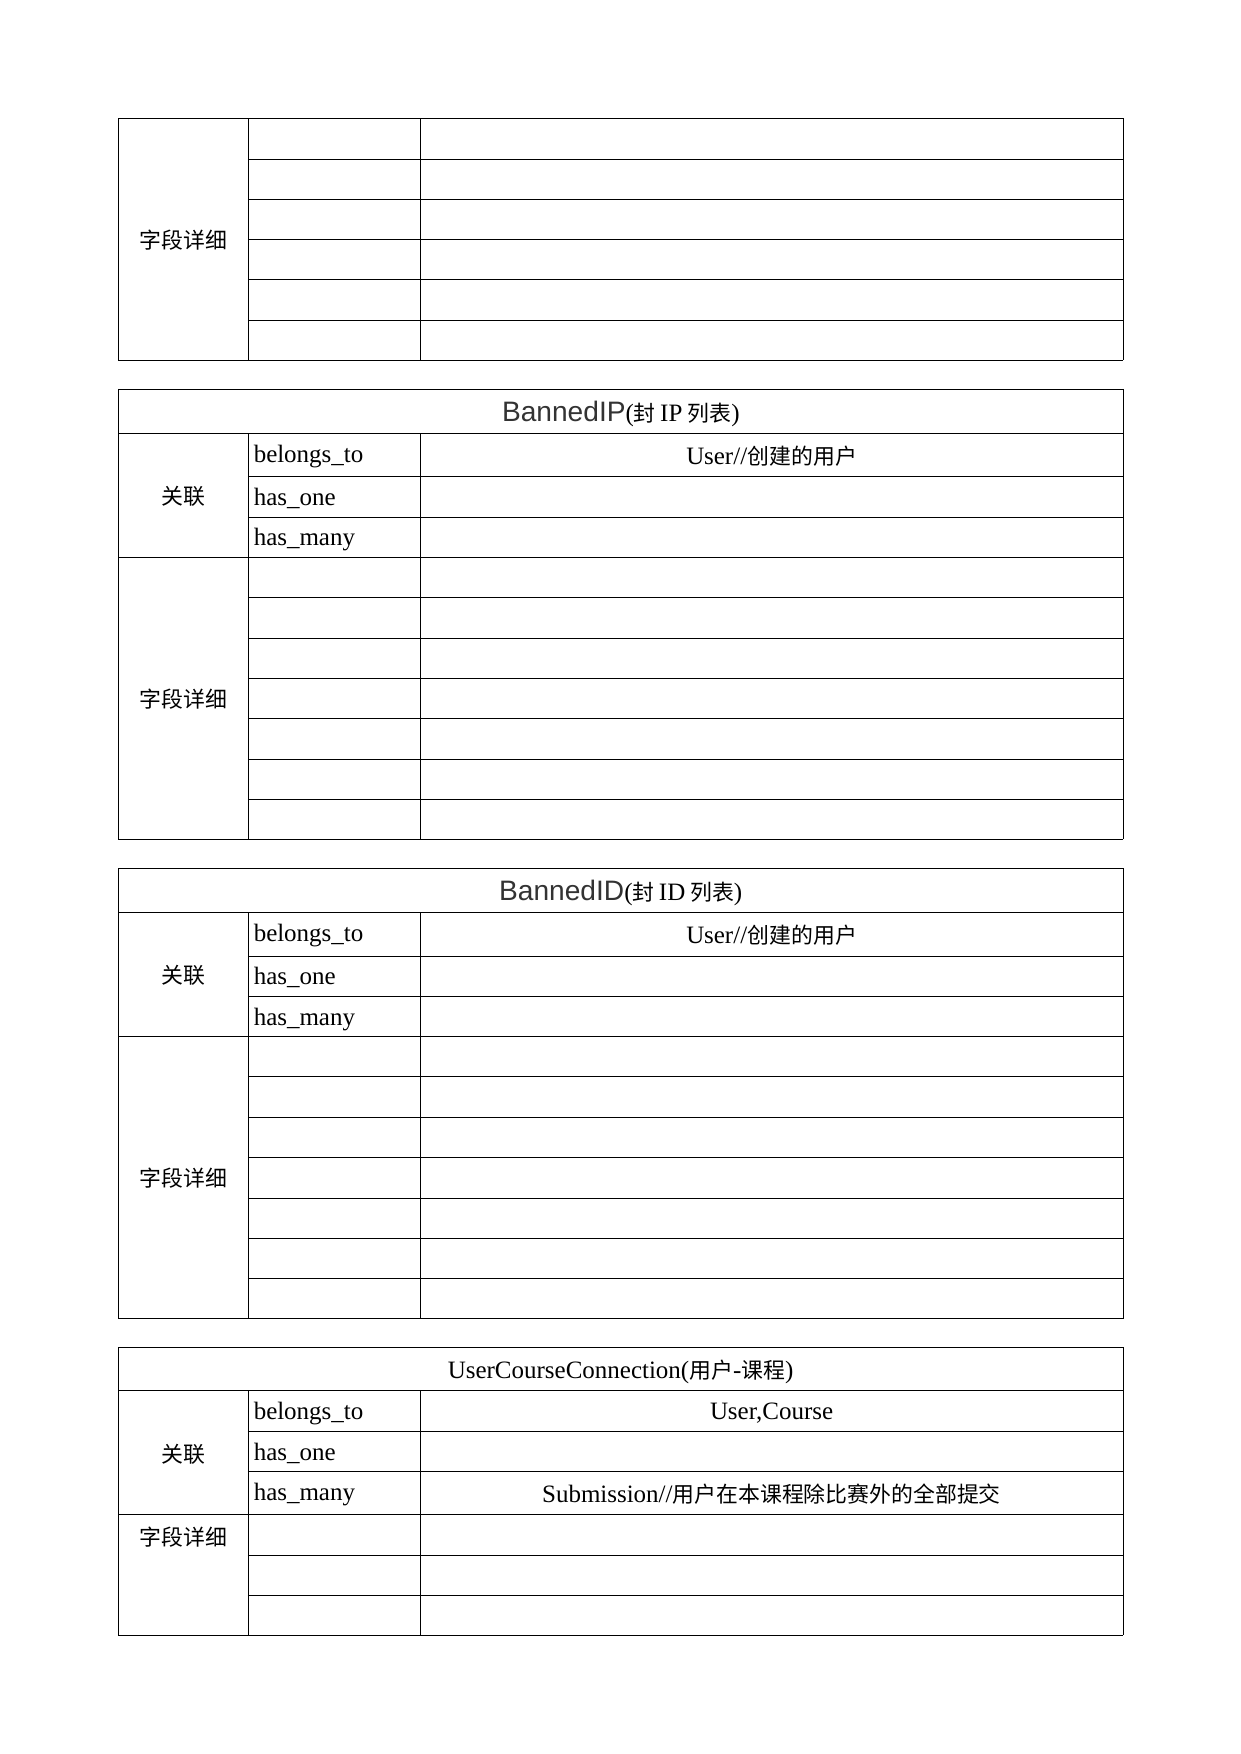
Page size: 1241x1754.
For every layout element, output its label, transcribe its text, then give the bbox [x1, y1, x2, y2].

table_cell [421, 518, 1123, 557]
table_cell [421, 200, 1123, 239]
table_cell [421, 477, 1123, 517]
table_header BannedID(封ID列表) [119, 869, 1123, 912]
table_cell 字段详细 [119, 1515, 248, 1635]
table_cell [249, 598, 420, 638]
table_cell [421, 321, 1123, 360]
table_cell [249, 1077, 420, 1117]
table_cell [421, 598, 1123, 638]
table_cell [421, 1515, 1123, 1554]
table_cell 关联 [119, 1391, 248, 1514]
table_cell [421, 1118, 1123, 1157]
table_cell has_many [249, 1472, 420, 1514]
table_cell [421, 1556, 1123, 1595]
table_cell User,Course [421, 1391, 1123, 1431]
table_cell [249, 1556, 420, 1595]
table_cell [421, 1158, 1123, 1197]
table_cell [249, 800, 420, 839]
table_cell [249, 200, 420, 239]
table_cell has_one [249, 1432, 420, 1471]
table_cell [249, 1596, 420, 1635]
table_cell belongs_to [249, 913, 420, 956]
table_cell 字段详细 [119, 119, 248, 360]
table_cell belongs_to [249, 434, 420, 476]
table_cell [421, 719, 1123, 758]
table_cell [421, 558, 1123, 597]
table_cell [249, 1515, 420, 1554]
table_cell [421, 1077, 1123, 1117]
table_cell [421, 957, 1123, 996]
table_cell [421, 1239, 1123, 1278]
table_cell [421, 800, 1123, 839]
table_cell 关联 [119, 434, 248, 557]
table_cell [421, 280, 1123, 320]
table_cell Submission//用户在本课程除比赛外的全部提交 [421, 1472, 1123, 1514]
table_cell 字段详细 [119, 1037, 248, 1318]
table_cell has_one [249, 957, 420, 996]
table_cell [249, 1158, 420, 1197]
table_header BannedIP(封IP列表) [119, 390, 1123, 433]
table_cell [249, 760, 420, 799]
table_cell [421, 1279, 1123, 1318]
table_cell [249, 1279, 420, 1318]
table_cell belongs_to [249, 1391, 420, 1431]
table_cell [421, 760, 1123, 799]
table_cell [249, 1037, 420, 1076]
table_cell [249, 1118, 420, 1157]
table_cell [249, 639, 420, 678]
table_cell [421, 240, 1123, 279]
table_cell [249, 558, 420, 597]
table_cell has_many [249, 518, 420, 557]
table_cell [249, 1199, 420, 1238]
table_cell [421, 1199, 1123, 1238]
table_cell [249, 321, 420, 360]
table_cell [249, 280, 420, 320]
table_cell [249, 119, 420, 158]
table_cell [421, 997, 1123, 1036]
table_cell [421, 639, 1123, 678]
table_cell has_one [249, 477, 420, 517]
table_cell [421, 119, 1123, 158]
table_cell [421, 679, 1123, 718]
table_cell [249, 240, 420, 279]
table_cell [249, 1239, 420, 1278]
table_cell [421, 1596, 1123, 1635]
table_cell 字段详细 [119, 558, 248, 839]
table_cell has_many [249, 997, 420, 1036]
table_cell [249, 160, 420, 199]
table_cell [249, 719, 420, 758]
table_cell [249, 679, 420, 718]
table_cell [421, 1037, 1123, 1076]
table_cell [421, 1432, 1123, 1471]
table_header UserCourseConnection(用户-课程) [119, 1348, 1123, 1390]
table_cell User//创建的用户 [421, 913, 1123, 956]
table_cell 关联 [119, 913, 248, 1036]
table_cell User//创建的用户 [421, 434, 1123, 476]
table_cell [421, 160, 1123, 199]
